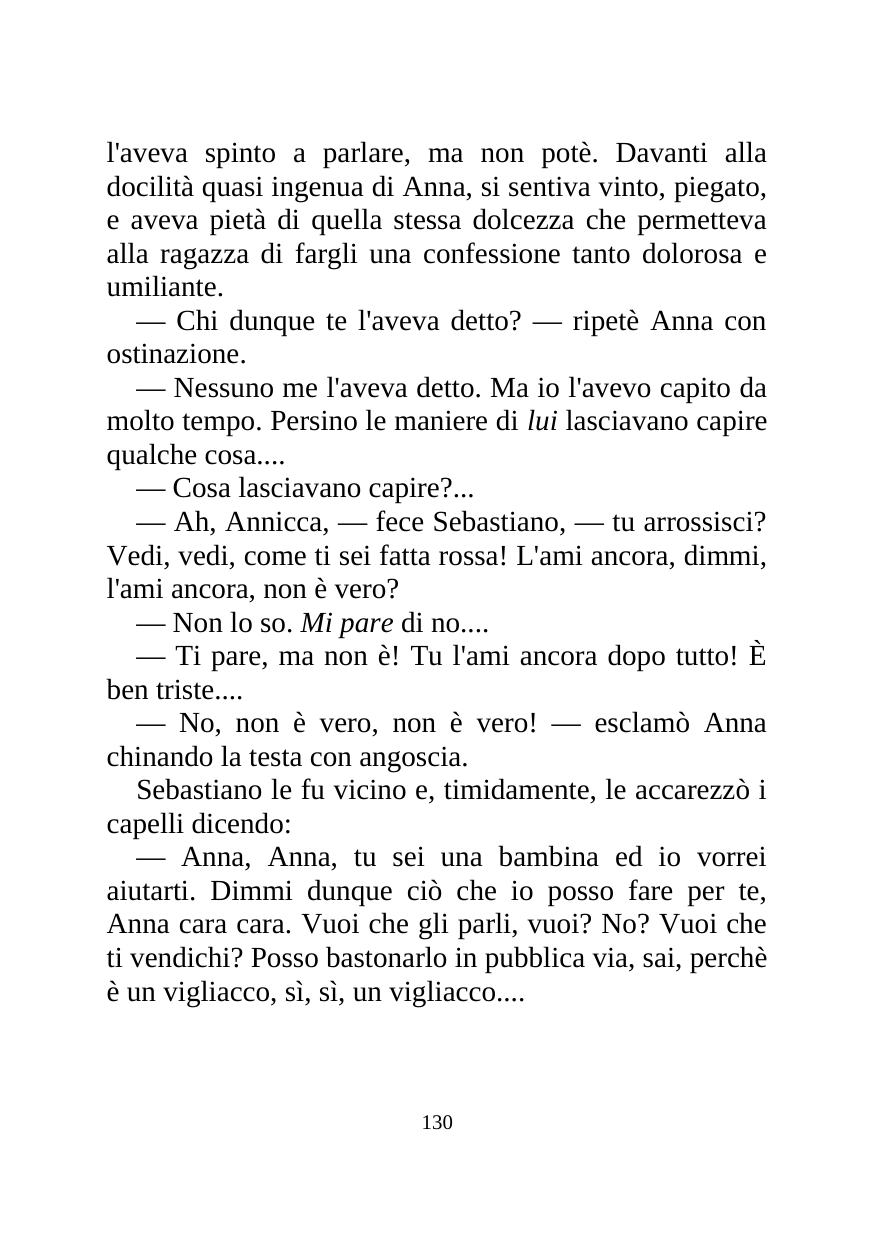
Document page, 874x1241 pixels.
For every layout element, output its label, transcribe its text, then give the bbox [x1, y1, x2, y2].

text — Chi dunque te l'aveva detto? — ripetè Anna con ostinazione. [106, 303, 768, 370]
text — Anna, Anna, tu sei una bambina ed io vorrei aiutarti. Dimmi dunque ciò che io posso fare per te, Anna cara cara. Vuoi che gli parli, vuoi? No? Vuoi che ti vendichi? Posso bastonarlo in pubblica via, sai, perchè è un vigliacco, sì, sì, un vigliacco.... [106, 839, 768, 1007]
text — Cosa lasciavano capire?... [106, 471, 768, 504]
text — Non lo so. Mi pare di no.... [106, 605, 768, 638]
text — No, non è vero, non è vero! — esclamò Anna chinando la testa con angoscia. [106, 705, 768, 772]
text — Ah, Annicca, — fece Sebastiano, — tu arrossisci? Vedi, vedi, come ti sei fatta rossa! L'ami ancora, dimmi, l'ami ancora, non è vero? [106, 504, 768, 605]
text Sebastiano le fu vicino e, timidamente, le accarezzò i capelli dicendo: [106, 772, 768, 839]
text l'aveva spinto a parlare, ma non potè. Davanti alla docilità quasi ingenua di Anna, si sentiva vinto, piegato, e aveva pietà di quella stessa dolcezza che permetteva alla ragazza di fargli una confessione tanto dolorosa e umiliante. [106, 135, 768, 303]
text — Ti pare, ma non è! Tu l'ami ancora dopo tutto! È ben triste.... [106, 638, 768, 705]
text — Nessuno me l'aveva detto. Ma io l'avevo capito da molto tempo. Persino le maniere di lui lasciavano capire qualche cosa.... [106, 370, 768, 471]
